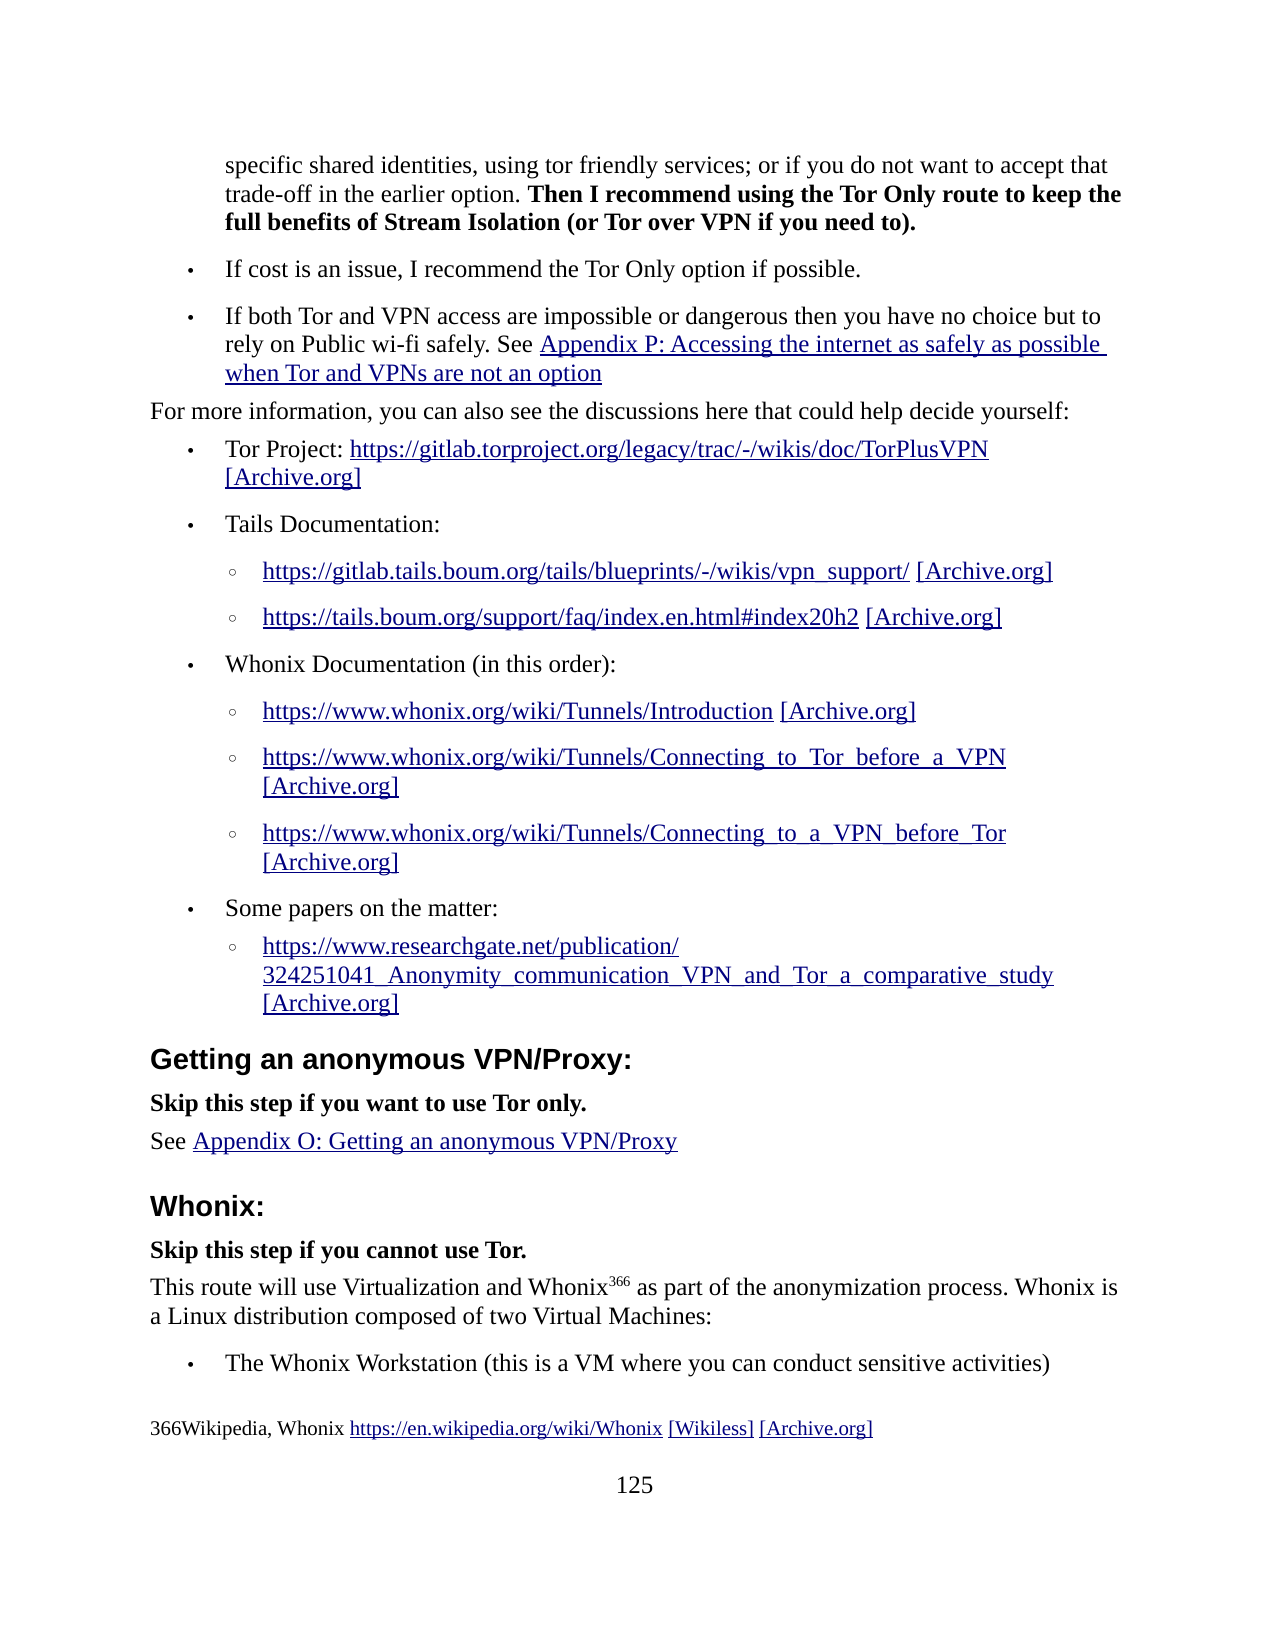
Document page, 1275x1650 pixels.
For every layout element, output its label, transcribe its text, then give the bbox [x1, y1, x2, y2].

list Tails Documentation: [187, 509, 1125, 538]
text This route will use Virtualization and Whonix as part of the anonymization process. Whonix is a Linux distribution composed of two Virtual Machines: [150, 1272, 1125, 1330]
list Tor Project: https://gitlab.torproject.org/legacy/trac/-/wikis/doc/TorPlusVPN [Archive.org] [187, 434, 1125, 491]
list https://www.whonix.org/wiki/Tunnels/Connecting_to_Tor_before_a_VPN [Archive.org] [225, 742, 1125, 800]
list Some papers on the matter: [187, 893, 1125, 922]
list specific shared identities, using tor friendly services; or if you do not want to accept that trade-off in the earlier option. Then I recommend using the Tor Only route to keep the full benefits of Stream Isolation (or Tor over VPN if you need to). [187, 150, 1125, 236]
list https://gitlab.tails.boum.org/tails/blueprints/-/wikis/vpn_support/ [Archive.org] [225, 556, 1125, 584]
subtitle Whonix: [150, 1189, 1125, 1222]
text Skip this step if you want to use Tor only. [150, 1088, 1125, 1117]
list If cost is an issue, I recommend the Tor Only option if possible. [187, 254, 1125, 283]
list https://tails.boum.org/support/faq/index.en.html#index20h2 [Archive.org] [225, 602, 1125, 631]
list Whonix Documentation (in this order): [187, 649, 1125, 678]
text Skip this step if you cannot use Tor. [150, 1235, 1125, 1263]
subtitle Getting an anonymous VPN/Proxy: [150, 1042, 1125, 1076]
text See Appendix O: Getting an anonymous VPN/Proxy [150, 1126, 1125, 1155]
list If both Tor and VPN access are impossible or dangerous then you have no choice but to rely on Public wi-fi safely. See Appendix P: Accessing the internet as safely as possible when Tor and VPNs are not an option [187, 301, 1125, 387]
list https://www.whonix.org/wiki/Tunnels/Connecting_to_a_VPN_before_Tor [Archive.org] [225, 818, 1125, 875]
list The Whonix Workstation (this is a VM where you can conduct sensitive activities) [187, 1348, 1125, 1377]
list https://www.whonix.org/wiki/Tunnels/Introduction [Archive.org] [225, 696, 1125, 724]
list https://www.researchgate.net/publication/324251041_Anonymity_communication_VPN_and_Tor_a_comparative_study [Archive.org] [225, 931, 1125, 1017]
text For more information, you can also see the discussions here that could help decide yourself: [150, 396, 1125, 425]
text Wikipedia, Whonix https://en.wikipedia.org/wiki/Whonix [Wikiless] [Archive.org] [150, 1416, 1125, 1440]
